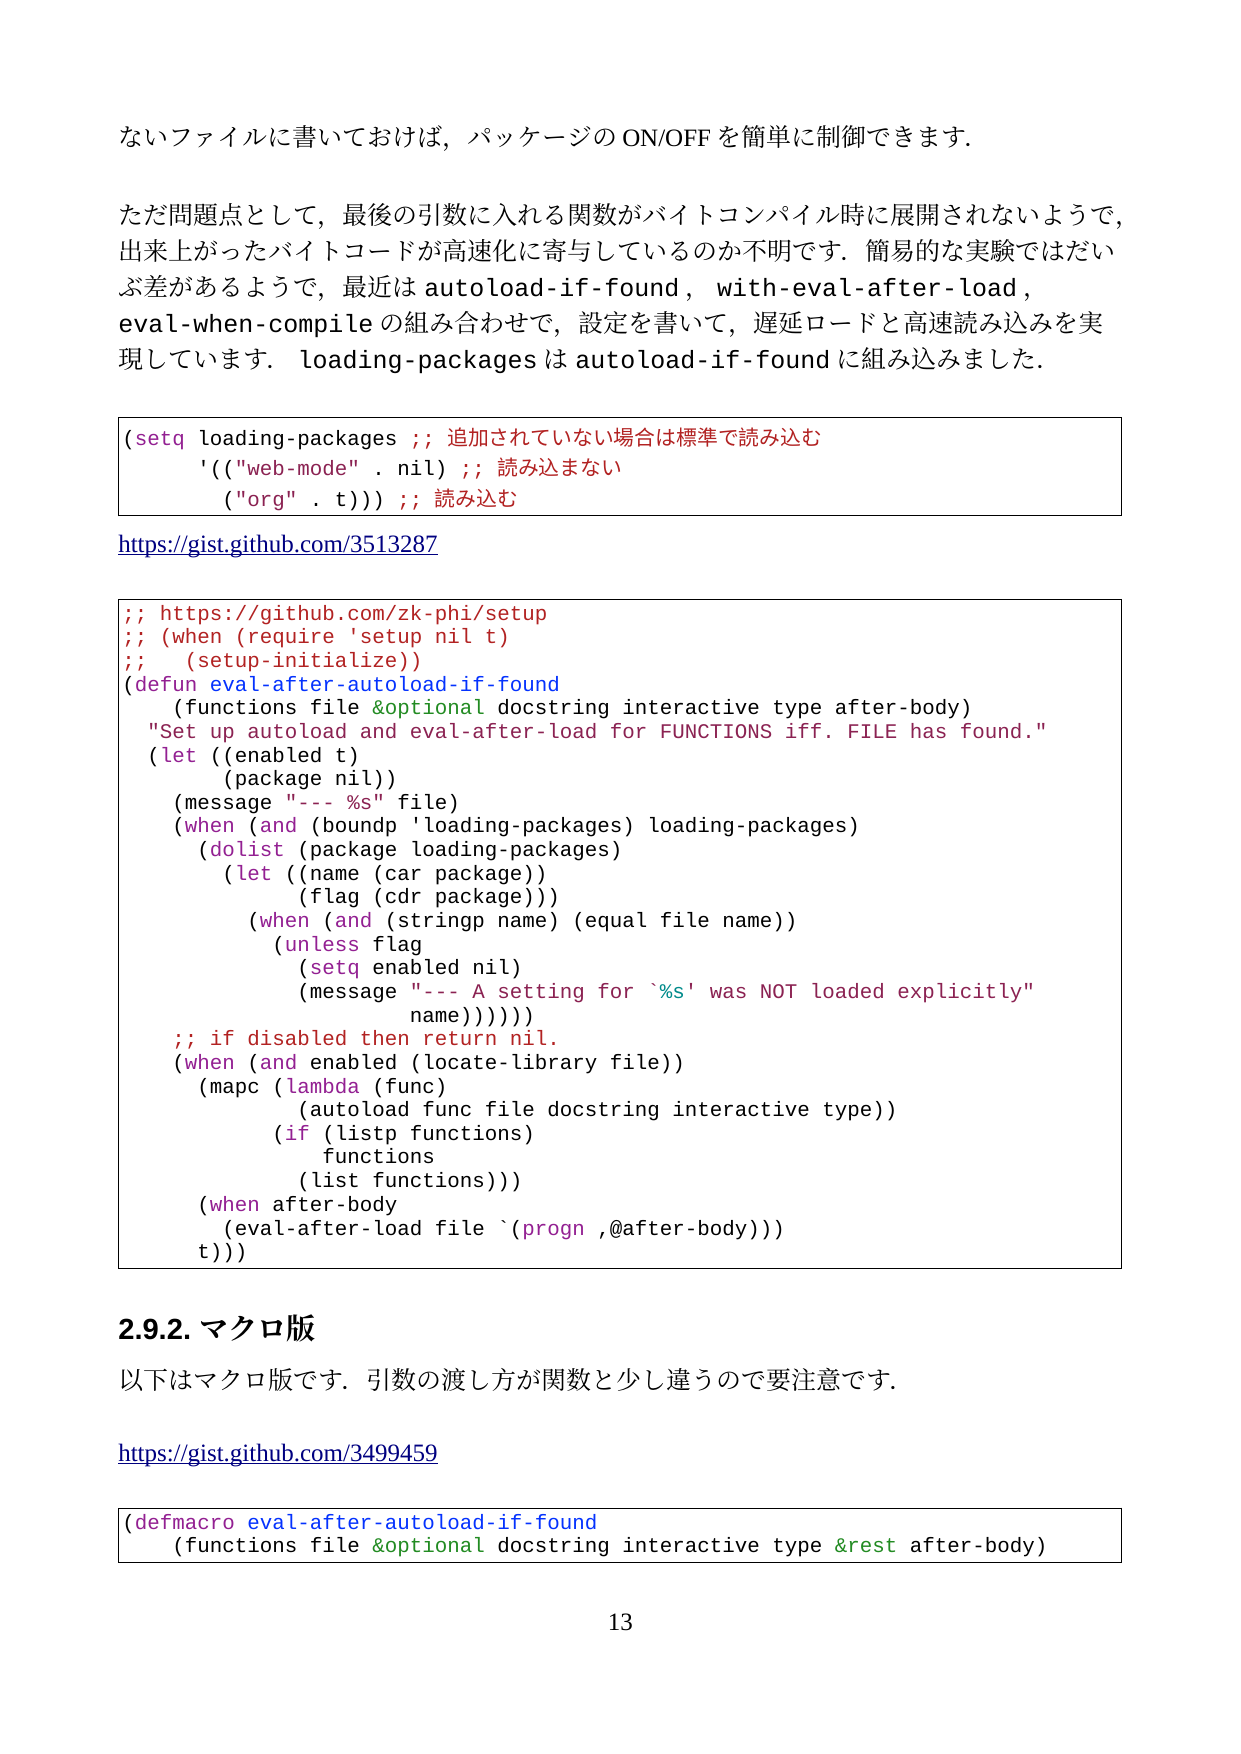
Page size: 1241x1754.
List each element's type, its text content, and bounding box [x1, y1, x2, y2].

subtitle マクロ版 [118, 1306, 1122, 1348]
text ;; (setup-initialize)) [119, 646, 1121, 670]
text ;; https://github.com/zk-phi/setup [119, 600, 1121, 622]
text (when after-body [119, 1190, 1121, 1213]
text (when (and (boundp 'loading-packages) loading-packages) [119, 812, 1121, 835]
text (message "--- %s" file) [119, 788, 1121, 812]
text 以下はマクロ版です．引数の渡し方が関数と少し違うので要注意です． [118, 1361, 1122, 1425]
text functions [119, 1143, 1121, 1166]
text (list functions))) [119, 1166, 1121, 1190]
text (message "--- A setting for `%s' was NOT loaded explicitly" [119, 977, 1121, 1001]
text ;; if disabled then return nil. [119, 1024, 1121, 1048]
text ;; (when (require 'setup nil t) [119, 622, 1121, 646]
text t))) [119, 1237, 1121, 1268]
text https://gist.github.com/3513287 [118, 529, 1122, 586]
text (let ((enabled t) [119, 741, 1121, 764]
text ("org" . t))) ;; 読み込む [119, 478, 1121, 515]
text (when (and enabled (locate-library file)) [119, 1048, 1121, 1072]
text (when (and (stringp name) (equal file name)) [119, 906, 1121, 930]
text (defun eval-after-autoload-if-found [119, 670, 1121, 693]
text '(("web-mode" . nil) ;; 読み込まない [119, 448, 1121, 478]
text (unless flag [119, 930, 1121, 953]
text name)))))) [119, 1001, 1121, 1024]
text https://gist.github.com/3499459 [118, 1438, 1122, 1495]
text (autoload func file docstring interactive type)) [119, 1095, 1121, 1119]
text ないファイルに書いておけば，パッケージのON/OFFを簡単に制御できます． [118, 118, 1122, 183]
text ただ問題点として，最後の引数に入れる関数がバイトコンパイル時に展開されないようで，出来上がったバイトコードが高速化に寄与しているのか不明です．簡易的な実験ではだいぶ差があるようで，最近は autoload-if-found ， with-eval-after-load ， eval-when-compile の組み合わせで，設定を書いて，遅延ロードと高速読み込みを実現しています． loading-packages は autoload-if-found に組み込みました． [118, 195, 1122, 405]
text (functions file &optional docstring interactive type after-body) [119, 693, 1121, 717]
text (package nil)) [119, 764, 1121, 788]
text (if (listp functions) [119, 1119, 1121, 1143]
text (flag (cdr package))) [119, 882, 1121, 906]
text (defmacro eval-after-autoload-if-found [119, 1509, 1121, 1531]
text (mapc (lambda (func) [119, 1072, 1121, 1095]
text "Set up autoload and eval-after-load for FUNCTIONS iff. FILE has found." [119, 717, 1121, 741]
text (functions file &optional docstring interactive type &rest after-body) [119, 1531, 1121, 1562]
text (let ((name (car package)) [119, 859, 1121, 882]
text (setq loading-packages ;; 追加されていない場合は標準で読み込む [119, 418, 1121, 448]
text (eval-after-load file `(progn ,@after-body))) [119, 1213, 1121, 1237]
text (dolist (package loading-packages) [119, 835, 1121, 859]
text (setq enabled nil) [119, 953, 1121, 977]
